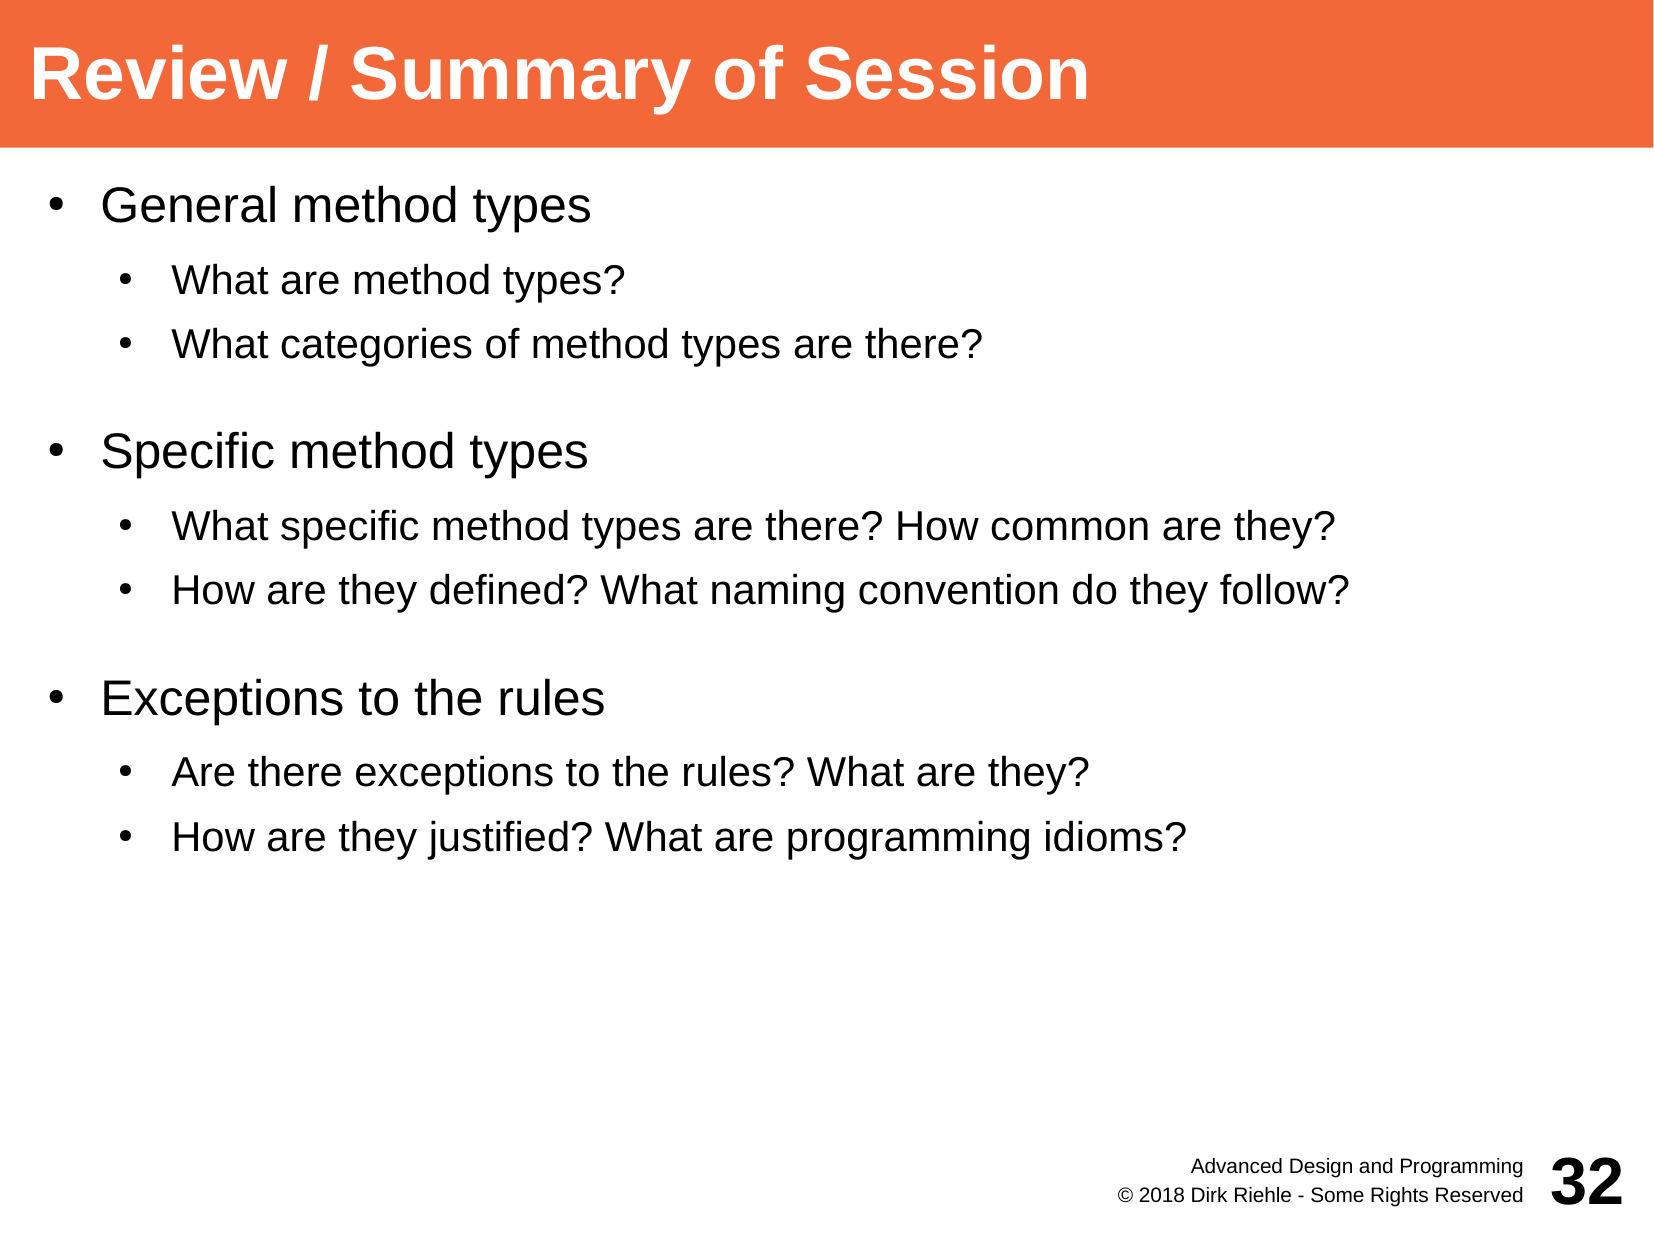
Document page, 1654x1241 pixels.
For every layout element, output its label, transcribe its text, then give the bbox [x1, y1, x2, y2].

title Review / Summary of Session [0, 0, 1654, 148]
list General method types What are method types? What categories of method types are there? Specific method types What specific method types are there? How common are they? How are they defined? What naming convention do they follow? Exceptions to the rules Are there exceptions to the rules? What are they? How are they justified? What are programming idioms? [29, 177, 1625, 1063]
